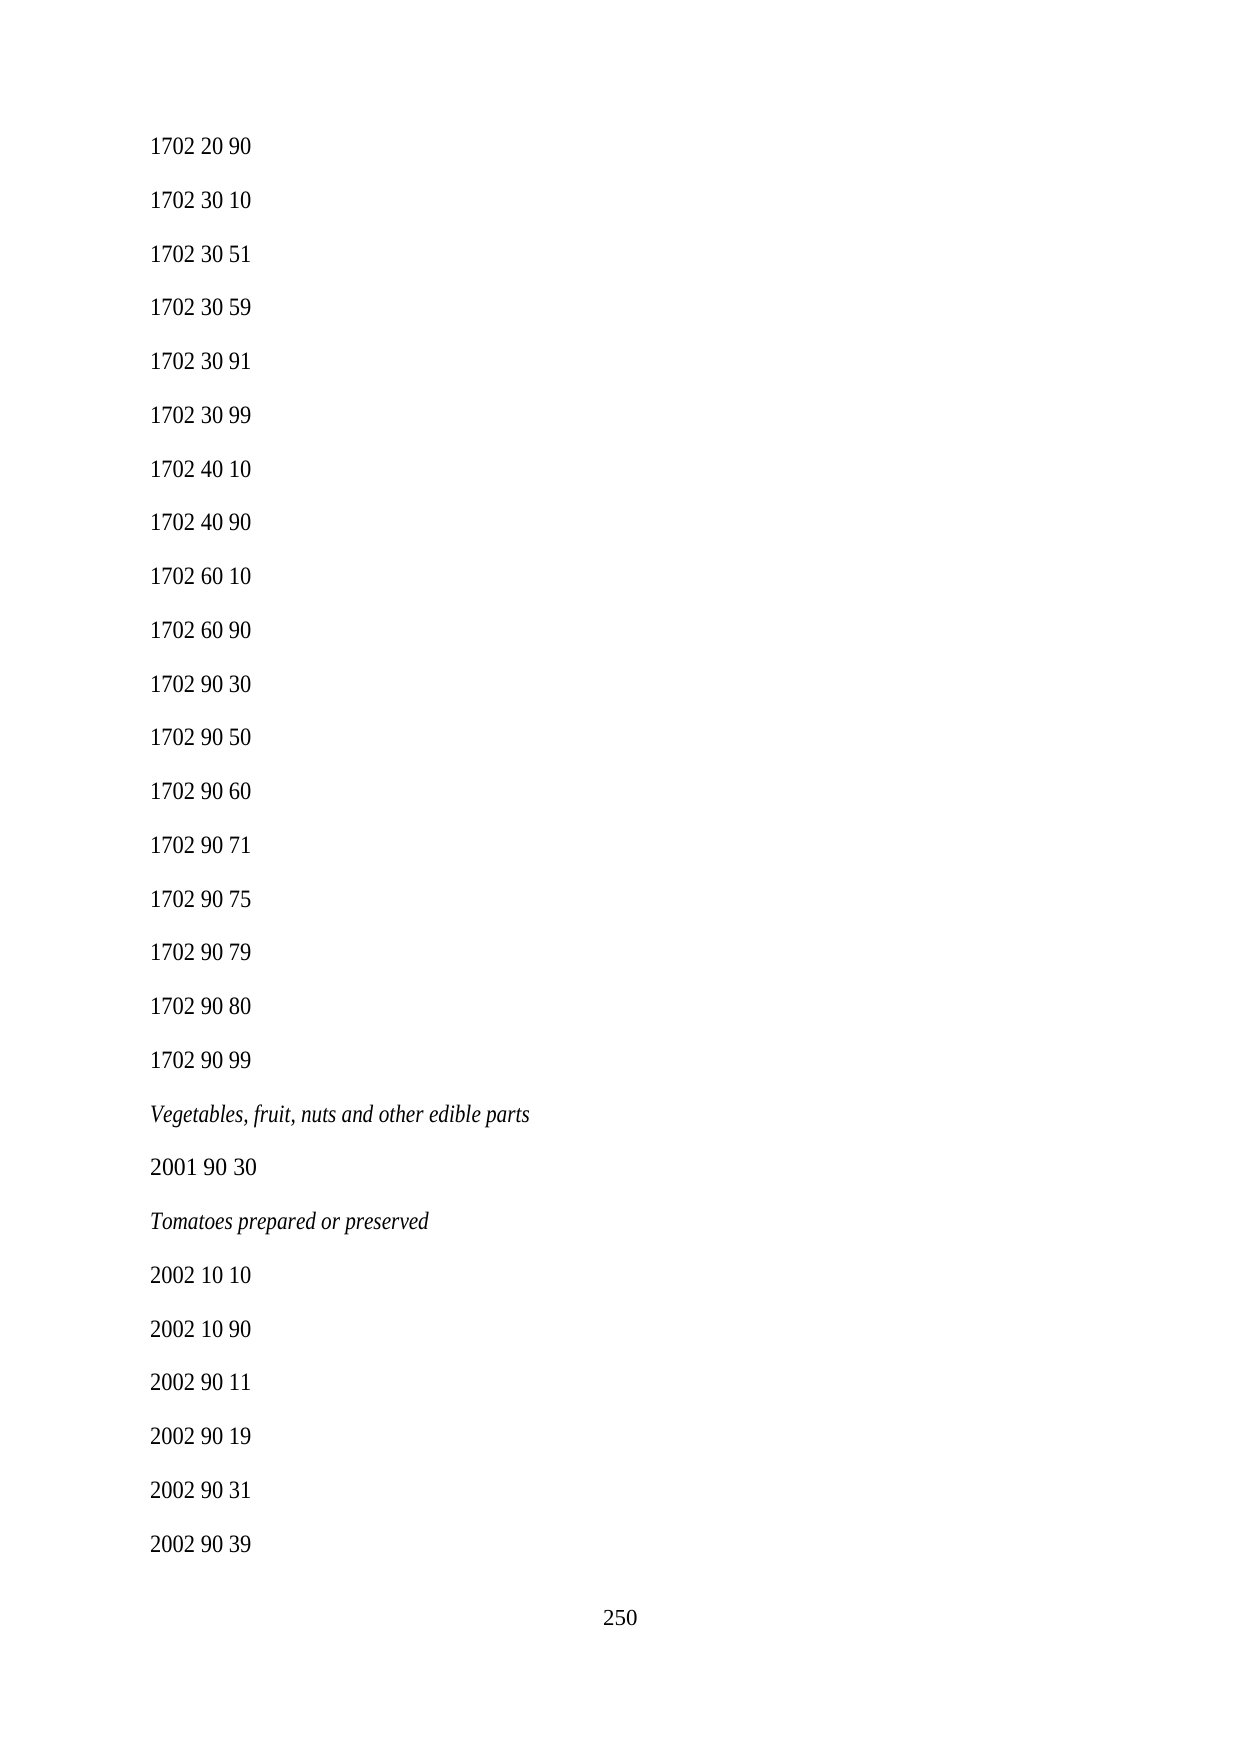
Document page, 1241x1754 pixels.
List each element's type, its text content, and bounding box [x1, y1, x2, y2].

text 1702 90 71 [150, 830, 1090, 859]
text 1702 60 10 [150, 561, 1090, 590]
text 2002 90 39 [150, 1529, 1090, 1557]
text 1702 60 90 [150, 615, 1090, 644]
text 2002 90 19 [150, 1421, 1090, 1450]
text Vegetables, fruit, nuts and other edible parts [150, 1099, 1090, 1127]
text 1702 40 90 [150, 507, 1090, 536]
text 1702 90 50 [150, 722, 1090, 751]
text 1702 90 60 [150, 776, 1090, 805]
text 2002 90 11 [150, 1367, 1090, 1396]
text 1702 30 59 [150, 292, 1090, 321]
text 1702 20 90 [150, 131, 1090, 160]
text 1702 30 91 [150, 346, 1090, 375]
text 1702 90 30 [150, 669, 1090, 697]
text 1702 90 80 [150, 991, 1090, 1020]
text 1702 30 99 [150, 400, 1090, 429]
text 1702 90 79 [150, 937, 1090, 966]
text 1702 30 51 [150, 239, 1090, 267]
text 1702 90 75 [150, 884, 1090, 912]
text 2002 90 31 [150, 1475, 1090, 1504]
text 2002 10 90 [150, 1314, 1090, 1342]
text Tomatoes prepared or preserved [150, 1206, 1090, 1235]
text 2002 10 10 [150, 1260, 1090, 1289]
text 2001 90 30 [150, 1152, 1090, 1181]
text 1702 90 99 [150, 1045, 1090, 1074]
text 1702 30 10 [150, 185, 1090, 214]
text 1702 40 10 [150, 454, 1090, 482]
